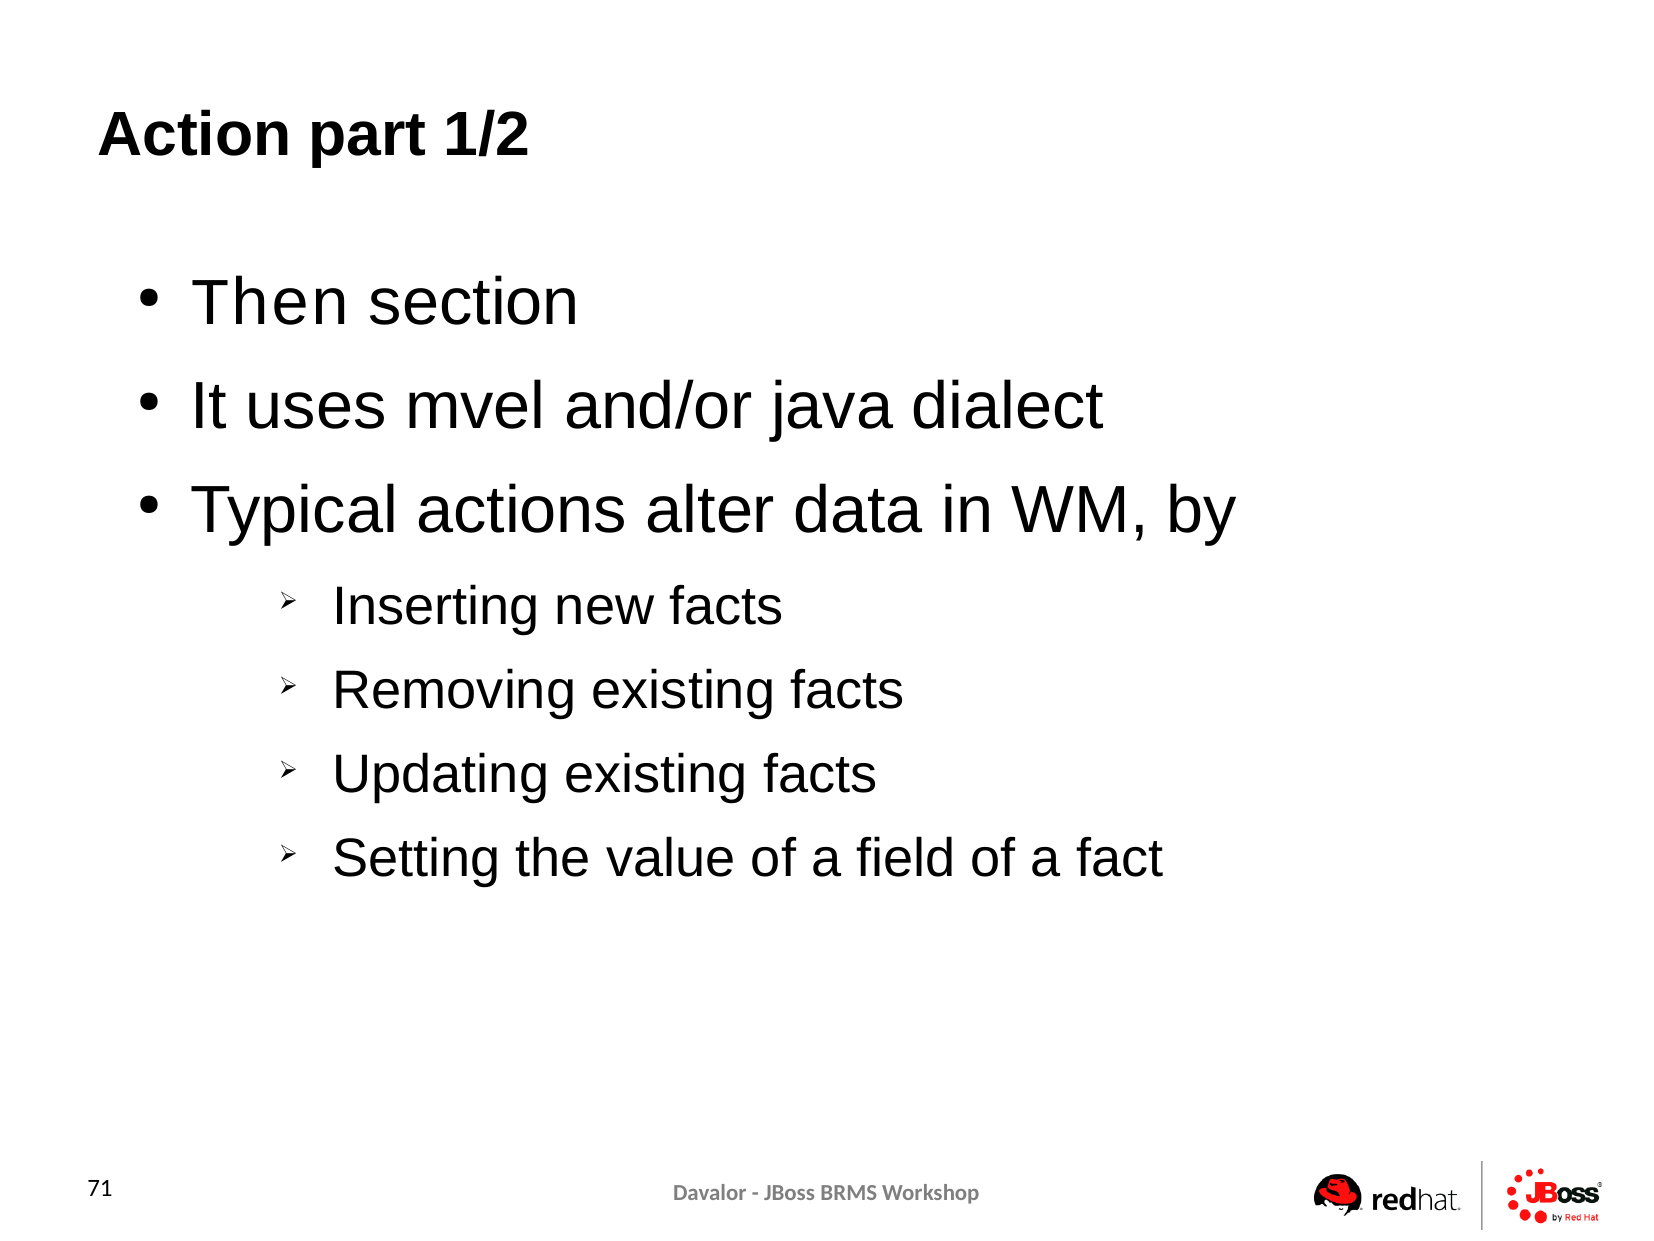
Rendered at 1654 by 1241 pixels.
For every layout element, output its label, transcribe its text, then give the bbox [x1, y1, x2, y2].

title Action part 1/2 [82, 95, 1571, 226]
picture [1314, 1161, 1602, 1230]
list Then section It uses mvel and/or java dialect Typical actions alter data in WM, by Inserting new facts Removing existing facts Updating existing facts Setting the value of a field of a fact [86, 257, 1576, 1108]
